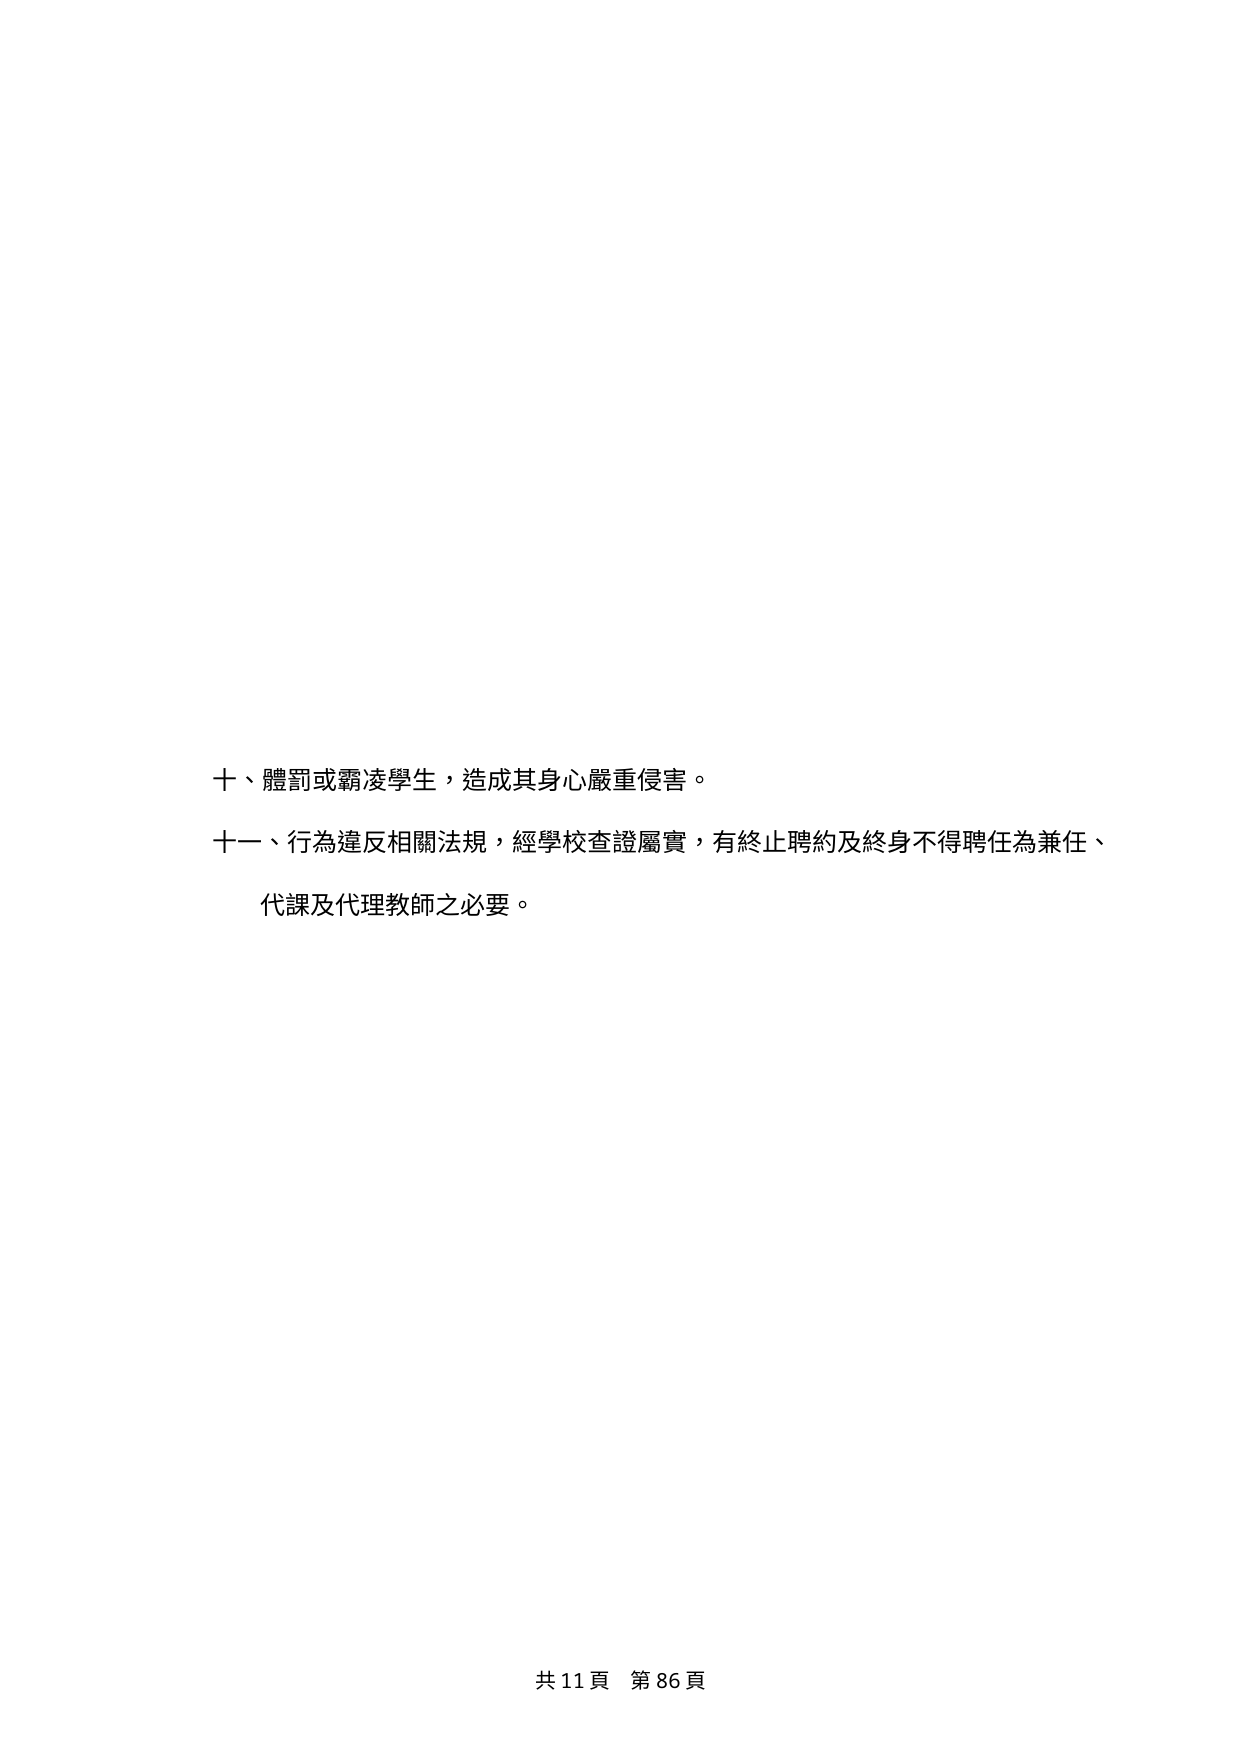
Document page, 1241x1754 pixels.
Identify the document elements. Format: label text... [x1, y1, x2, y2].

text 十一、行為違反相關法規，經學校查證屬實，有終止聘約及終身不得聘任為兼任、代課及代理教師之必要。 [212, 799, 1128, 924]
text 十、體罰或霸凌學生，造成其身心嚴重侵害。 [212, 737, 1128, 799]
